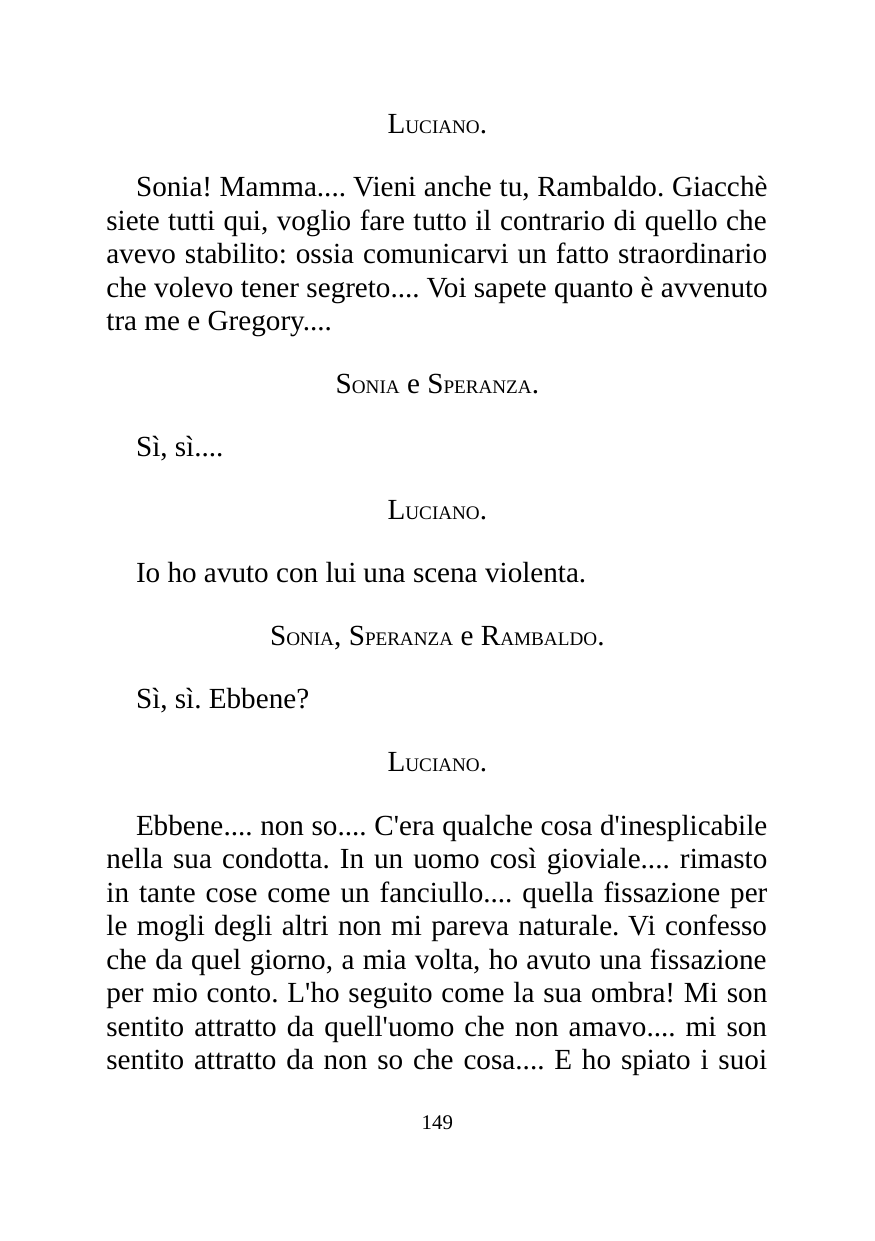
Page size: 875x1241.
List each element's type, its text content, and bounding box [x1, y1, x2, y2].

text Io ho avuto con lui una scena violenta. [106, 556, 768, 589]
text Luciano. [106, 744, 768, 778]
text Ebbene.... non so.... C'era qualche cosa d'inesplicabile nella sua condotta. In un uomo così gioviale.... rimasto in tante cose come un fanciullo.... quella fissazione per le mogli degli altri non mi pareva naturale. Vi confesso che da quel giorno, a mia volta, ho avuto una fissazione per mio conto. L'ho seguito come la sua ombra! Mi son sentito attratto da quell'uomo che non amavo.... mi son sentito attratto da non so che cosa.... E ho spiato i suoi [106, 808, 768, 1076]
text Sì, sì. Ebbene? [106, 682, 768, 715]
text Luciano. [106, 106, 768, 140]
text Luciano. [106, 492, 768, 526]
text Sì, sì.... [106, 429, 768, 463]
text Sonia! Mamma.... Vieni anche tu, Rambaldo. Giacchè siete tutti qui, voglio fare tutto il contrario di quello che avevo stabilito: ossia comunicarvi un fatto straordinario che volevo tener segreto.... Voi sapete quanto è avvenuto tra me e Gregory.... [106, 169, 768, 337]
text Sonia, Speranza e Rambaldo. [106, 618, 768, 652]
text Sonia e Speranza. [106, 366, 768, 400]
